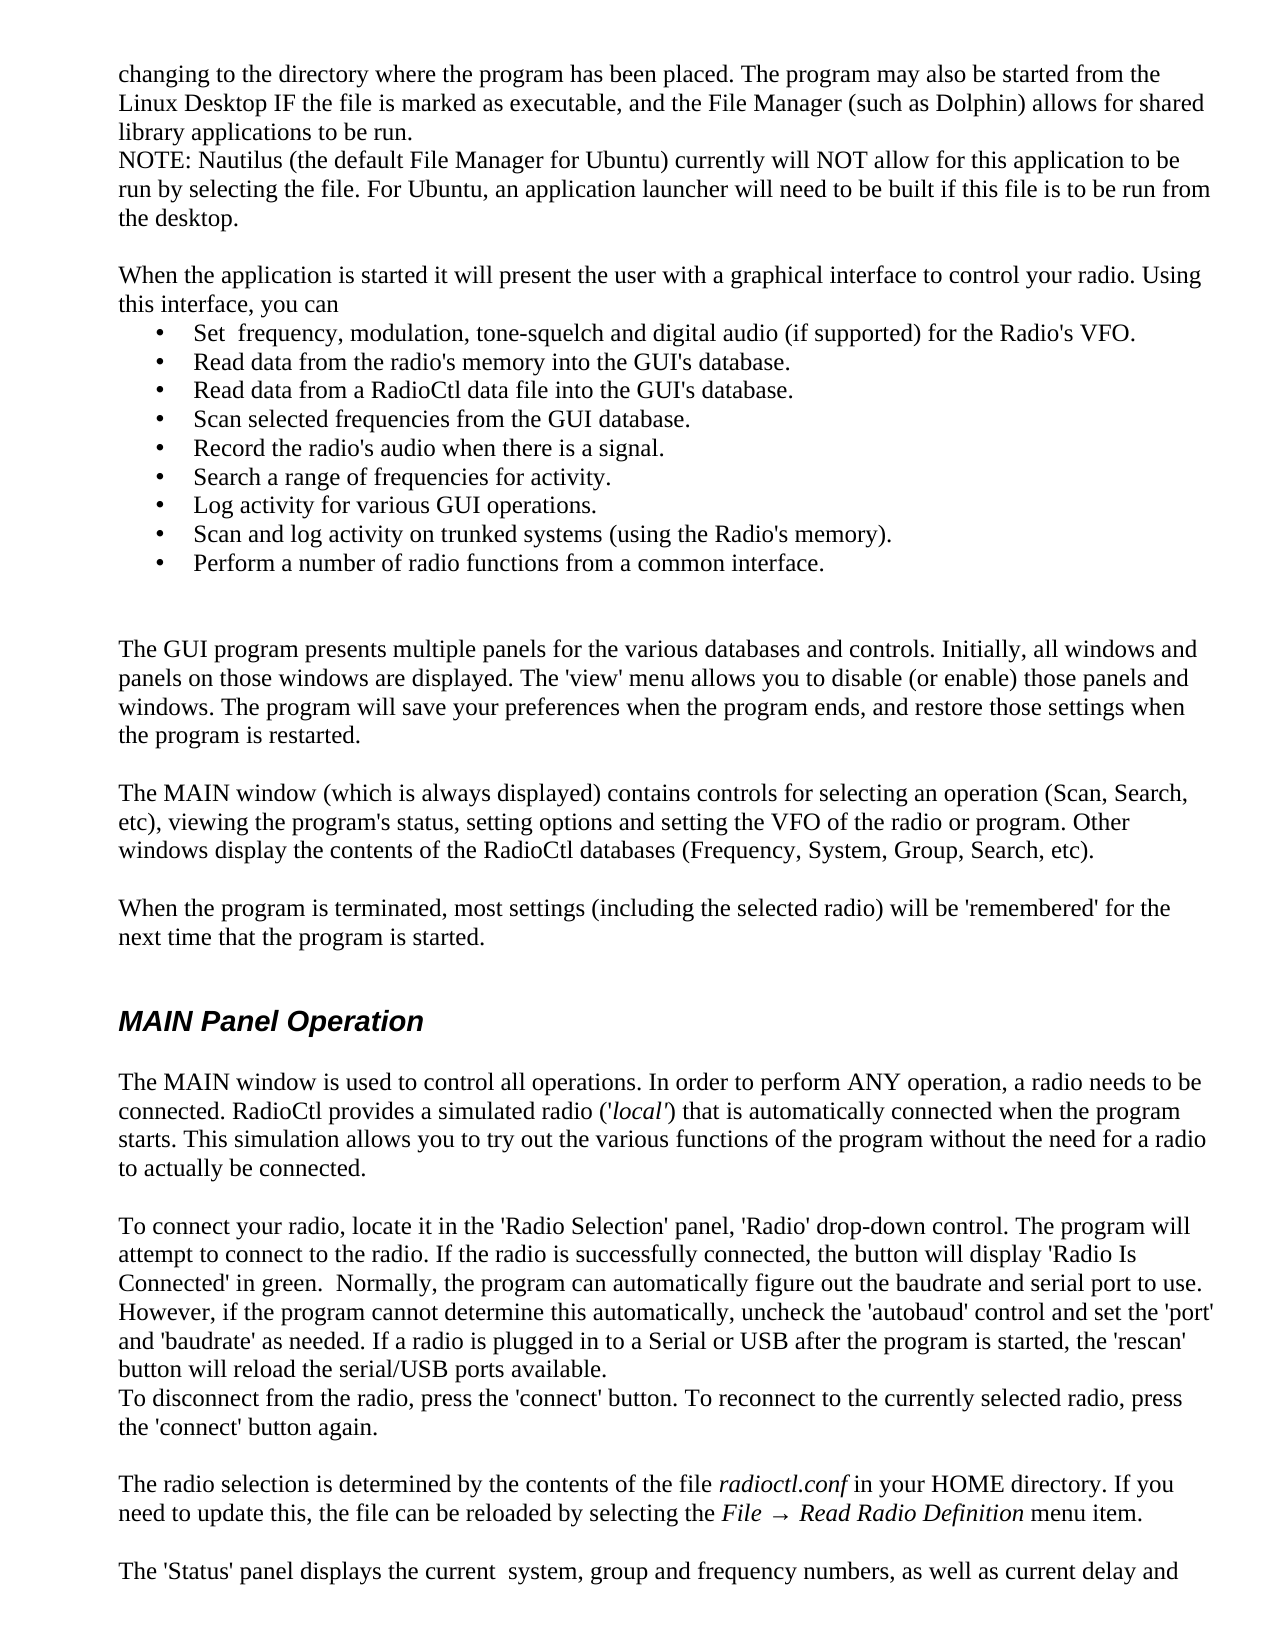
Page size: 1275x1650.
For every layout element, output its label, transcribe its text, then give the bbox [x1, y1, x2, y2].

subtitle MAIN Panel Operation [118, 1004, 1216, 1038]
text The GUI program presents multiple panels for the various databases and controls. Initially, all windows and panels on those windows are displayed. The 'view' menu allows you to disable (or enable) those panels and windows. The program will save your preferences when the program ends, and restore those settings when the program is restarted. [118, 634, 1216, 749]
list Scan and log activity on trunked systems (using the Radio's memory). [156, 519, 1216, 548]
list Perform a number of radio functions from a common interface. [156, 548, 1216, 577]
text The radio selection is determined by the contents of the file radioctl.conf in your HOME directory. If you need to update this, the file can be reloaded by selecting the File → Read Radio Definition menu item. [118, 1469, 1216, 1527]
text changing to the directory where the program has been placed. The program may also be started from the Linux Desktop IF the file is marked as executable, and the File Manager (such as Dolphin) allows for shared library applications to be run. NOTE: Nautilus (the default File Manager for Ubuntu) currently will NOT allow for this application to be run by selecting the file. For Ubuntu, an application launcher will need to be built if this file is to be run from the desktop. [118, 59, 1216, 232]
text To disconnect from the radio, press the 'connect' button. To reconnect to the currently selected radio, press the 'connect' button again. [118, 1383, 1216, 1441]
list Read data from the radio's memory into the GUI's database. [156, 347, 1216, 375]
list Log activity for various GUI operations. [156, 490, 1216, 519]
text When the program is terminated, most settings (including the selected radio) will be 'remembered' for the next time that the program is started. [118, 893, 1216, 950]
list Record the radio's audio when there is a signal. [156, 433, 1216, 462]
list Set frequency, modulation, tone-squelch and digital audio (if supported) for the Radio's VFO. [156, 318, 1216, 347]
text The 'Status' panel displays the current system, group and frequency numbers, as well as current delay and [118, 1556, 1216, 1584]
list Search a range of frequencies for activity. [156, 462, 1216, 490]
text When the application is started it will present the user with a graphical interface to control your radio. Using this interface, you can [118, 260, 1216, 318]
text The MAIN window (which is always displayed) contains controls for selecting an operation (Scan, Search, etc), viewing the program's status, setting options and setting the VFO of the radio or program. Other windows display the contents of the RadioCtl databases (Frequency, System, Group, Search, etc). [118, 778, 1216, 864]
list Scan selected frequencies from the GUI database. [156, 404, 1216, 433]
text The MAIN window is used to control all operations. In order to perform ANY operation, a radio needs to be connected. RadioCtl provides a simulated radio ('local') that is automatically connected when the program starts. This simulation allows you to try out the various functions of the program without the need for a radio to actually be connected. [118, 1067, 1216, 1182]
list Read data from a RadioCtl data file into the GUI's database. [156, 375, 1216, 404]
text To connect your radio, locate it in the 'Radio Selection' panel, 'Radio' drop-down control. The program will attempt to connect to the radio. If the radio is successfully connected, the button will display 'Radio Is Connected' in green. Normally, the program can automatically figure out the baudrate and serial port to use. However, if the program cannot determine this automatically, uncheck the 'autobaud' control and set the 'port' and 'baudrate' as needed. If a radio is plugged in to a Serial or USB after the program is started, the 'rescan' button will reload the serial/USB ports available. [118, 1211, 1216, 1383]
